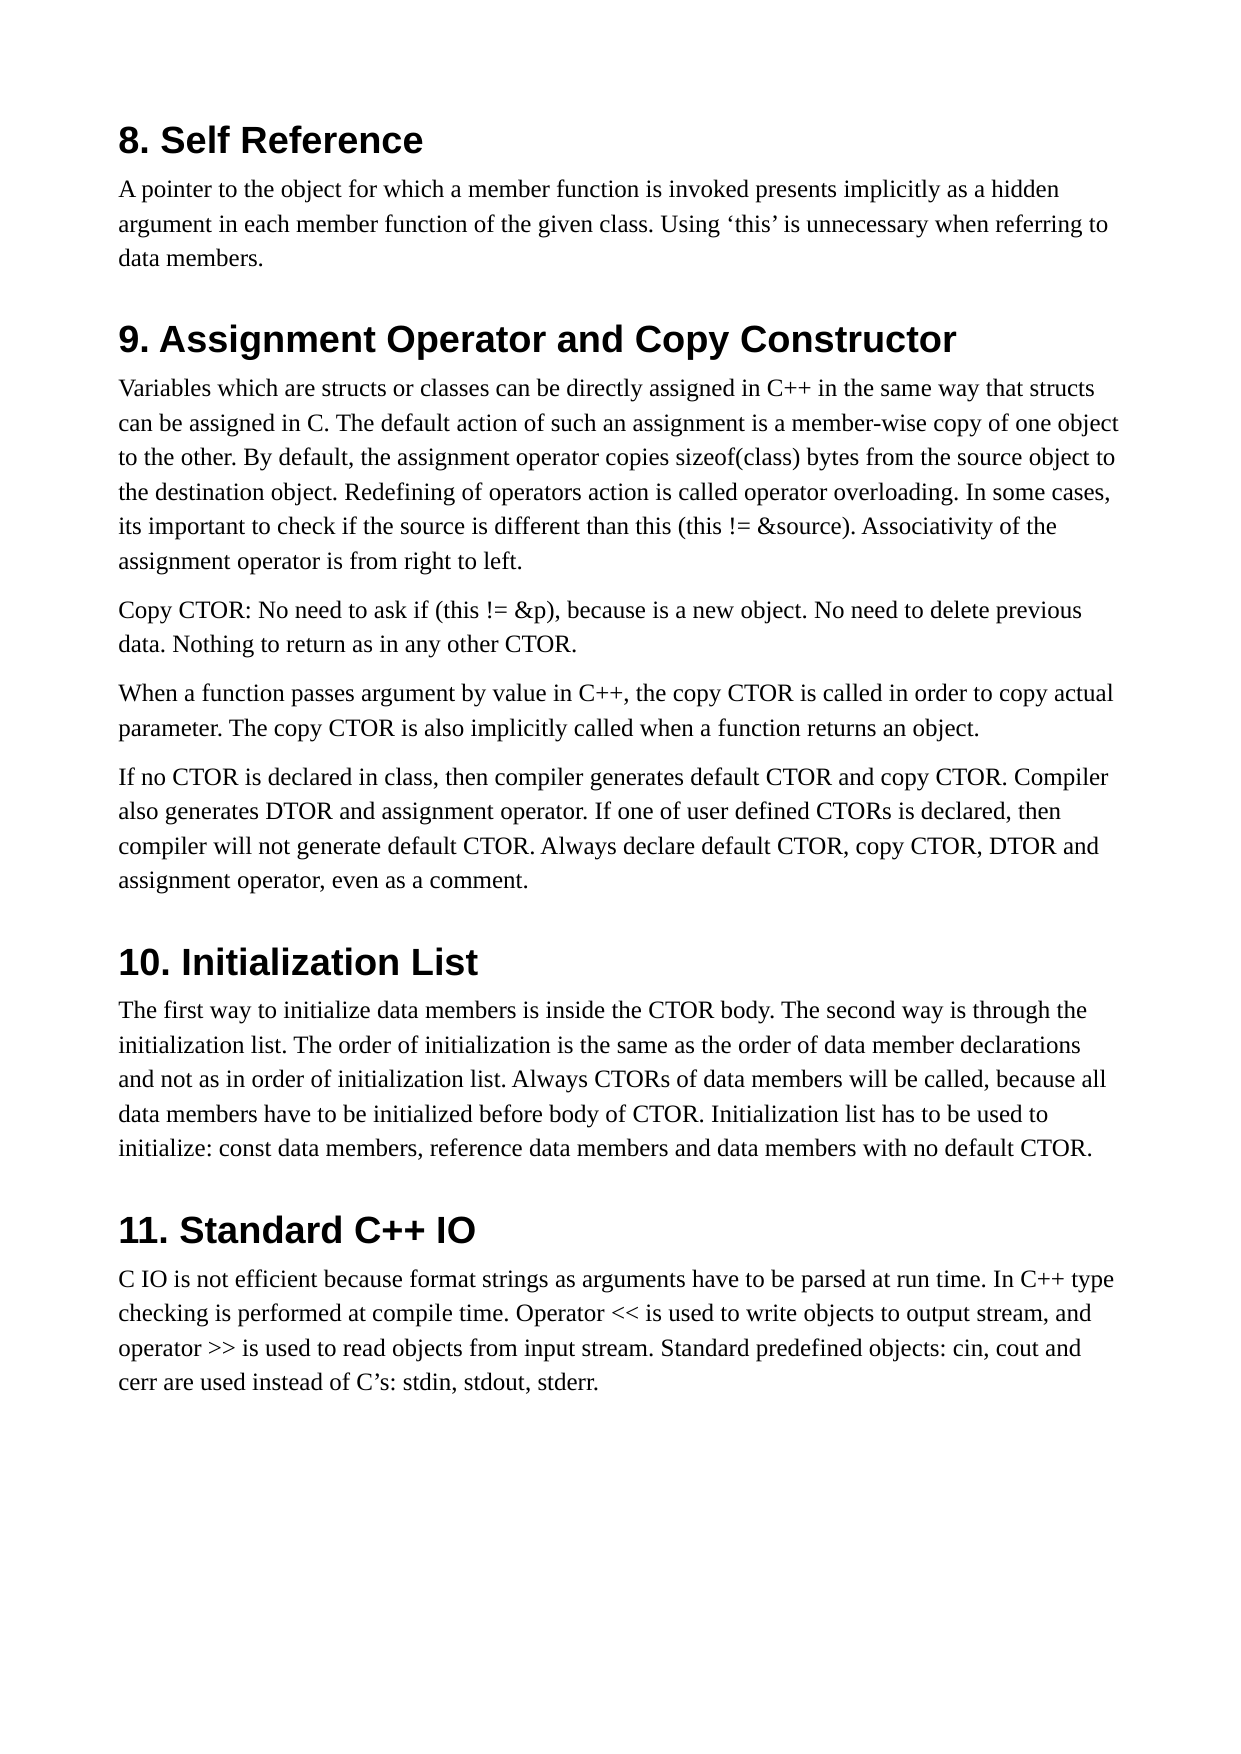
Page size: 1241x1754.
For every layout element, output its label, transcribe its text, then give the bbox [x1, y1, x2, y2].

text Variables which are structs or classes can be directly assigned in C++ in the same way that structs can be assigned in C. The default action of such an assignment is a member-wise copy of one object to the other. By default, the assignment operator copies sizeof(class) bytes from the source object to the destination object. Redefining of operators action is called operator overloading. In some cases, its important to check if the source is different than this (this != &source). Associativity of the assignment operator is from right to left. [118, 373, 1122, 574]
text When a function passes argument by value in C++, the copy CTOR is called in order to copy actual parameter. The copy CTOR is also implicitly called when a function returns an object. [118, 678, 1122, 742]
text C IO is not efficient because format strings as arguments have to be parsed at run time. In C++ type checking is performed at compile time. Operator << is used to write objects to output stream, and operator >> is used to read objects from input stream. Standard predefined objects: cin, cout and cerr are used instead of C’s: stdin, stdout, stderr. [118, 1264, 1122, 1396]
subtitle 8. Self Reference [118, 118, 1122, 162]
subtitle 9. Assignment Operator and Copy Constructor [118, 317, 1122, 361]
text A pointer to the object for which a member function is invoked presents implicitly as a hidden argument in each member function of the given class. Using ‘this’ is unnecessary when referring to data members. [118, 174, 1122, 272]
text Copy CTOR: No need to ask if (this != &p), because is a new object. No need to delete previous data. Nothing to return as in any other CTOR. [118, 595, 1122, 658]
text The first way to initialize data members is inside the CTOR body. The second way is through the initialization list. The order of initialization is the same as the order of data member declarations and not as in order of initialization list. Always CTORs of data members will be called, because all data members have to be initialized before body of CTOR. Initialization list has to be used to initialize: const data members, reference data members and data members with no default CTOR. [118, 996, 1122, 1162]
subtitle 10. Initialization List [118, 939, 1122, 983]
text If no CTOR is declared in class, then compiler generates default CTOR and copy CTOR. Compiler also generates DTOR and assignment operator. If one of user defined CTORs is declared, then compiler will not generate default CTOR. Always declare default CTOR, copy CTOR, DTOR and assignment operator, even as a comment. [118, 762, 1122, 894]
subtitle 11. Standard C++ IO [118, 1208, 1122, 1251]
